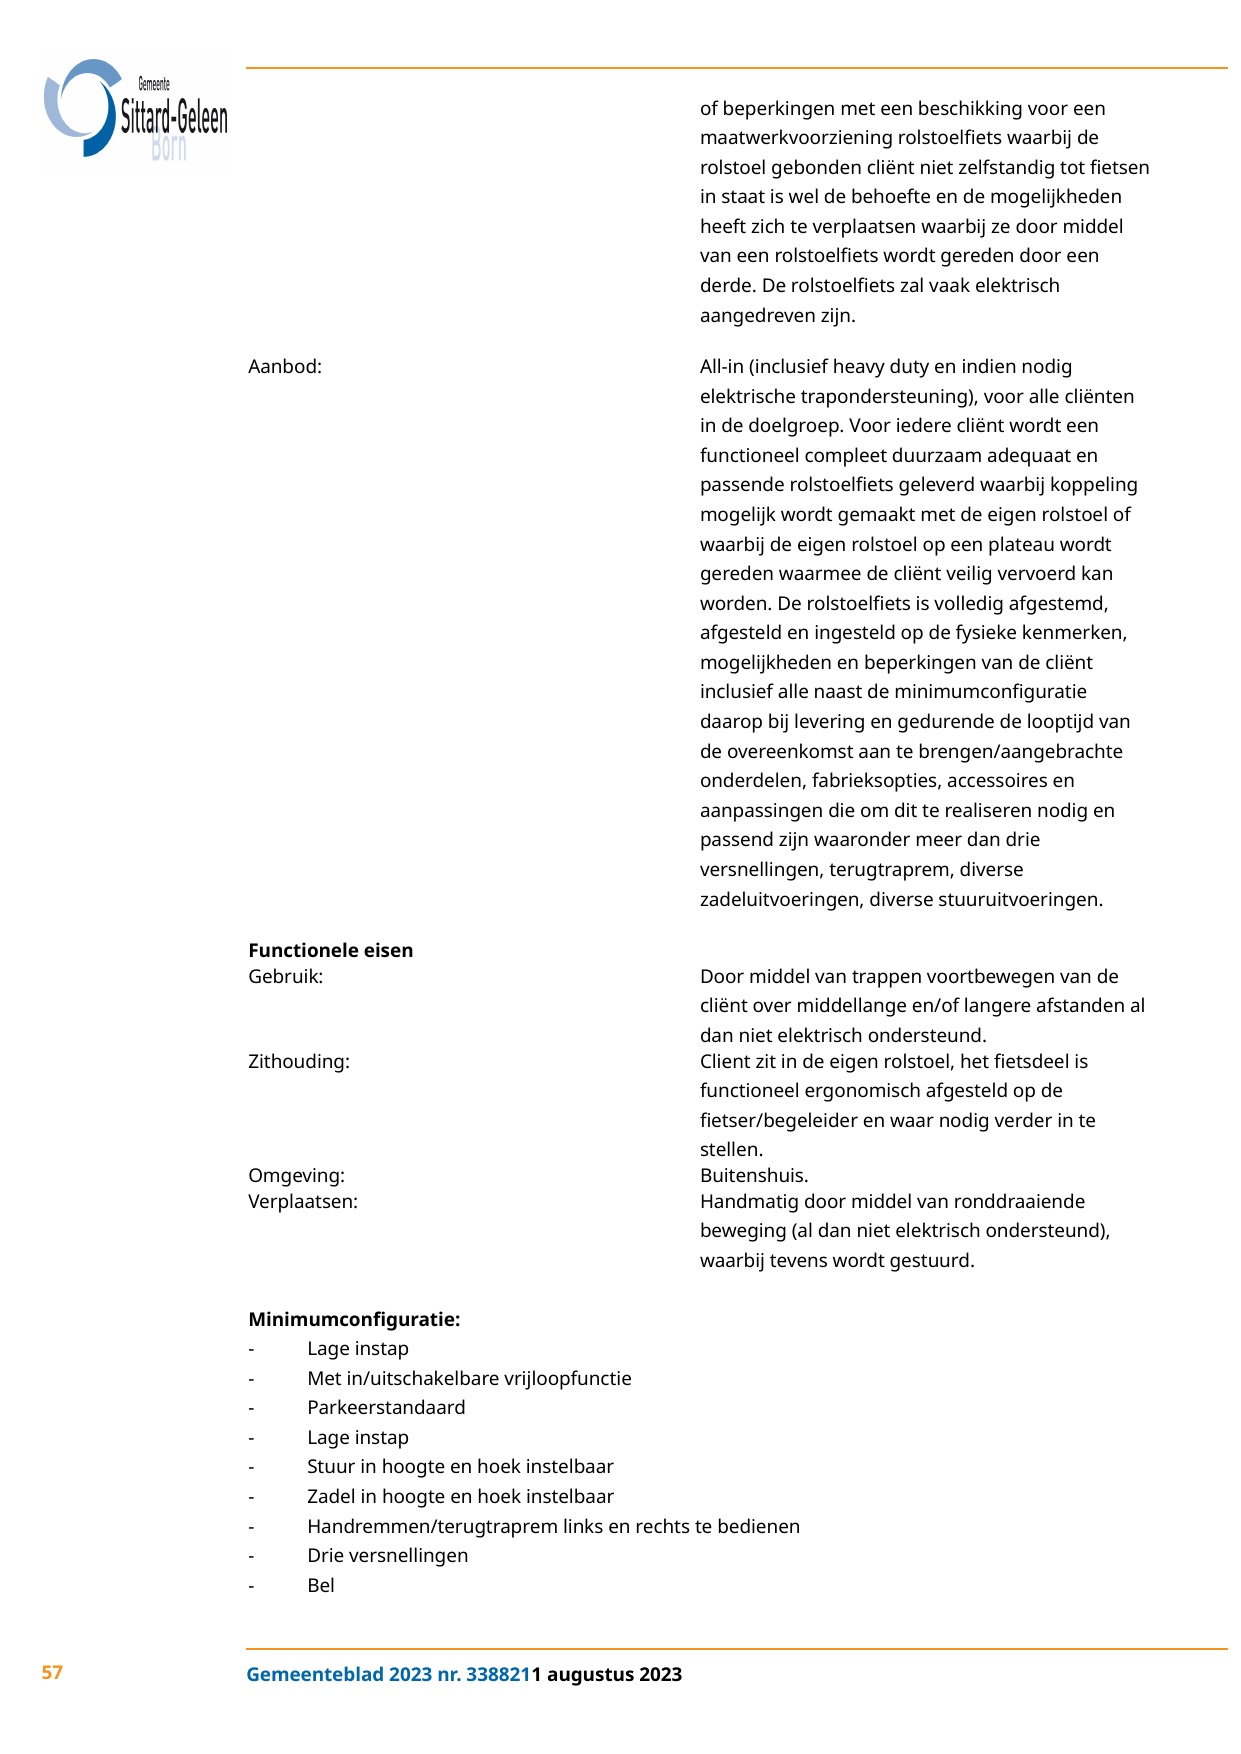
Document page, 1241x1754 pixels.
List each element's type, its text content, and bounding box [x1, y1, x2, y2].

table_cell of beperkingen met een beschikking voor een maatwerkvoorziening rolstoelfiets waarbij de rolstoel gebonden cliënt niet zelfstandig tot fietsen in staat is wel de behoefte en de mogelijkheden heeft zich te verplaatsen waarbij ze door middel van een rolstoelfiets wordt gereden door een derde. De rolstoelfiets zal vaak elektrisch aangedreven zijn. [700, 95, 1152, 328]
table_cell Client zit in de eigen rolstoel, het fietsdeel is functioneel ergonomisch afgesteld op de fietser/begeleider en waar nodig verder in te stellen. [700, 1048, 1152, 1162]
list Stuur in hoogte en hoek instelbaar [248, 1454, 1152, 1479]
table_cell [700, 328, 1152, 353]
list Met in/uitschakelbare vrijloopfunctie [248, 1365, 1152, 1391]
table_cell Door middel van trappen voortbewegen van de cliënt over middellange en/of langere afstanden al dan niet elektrisch ondersteund. [700, 963, 1152, 1048]
table_cell [248, 328, 700, 353]
table_cell Zithouding: [248, 1048, 700, 1162]
table_cell Verplaatsen: [248, 1188, 700, 1273]
table_cell Aanbod: [248, 353, 700, 912]
table_cell [248, 912, 700, 937]
table_cell Buitenshuis. [700, 1163, 1152, 1188]
list Zadel in hoogte en hoek instelbaar [248, 1483, 1152, 1509]
table_cell All-in (inclusief heavy duty en indien nodig elektrische trapondersteuning), voor alle cliënten in de doelgroep. Voor iedere cliënt wordt een functioneel compleet duurzaam adequaat en passende rolstoelfiets geleverd waarbij koppeling mogelijk wordt gemaakt met de eigen rolstoel of waarbij de eigen rolstoel op een plateau wordt gereden waarmee de cliënt veilig vervoerd kan worden. De rolstoelfiets is volledig afgestemd, afgesteld en ingesteld op de fysieke kenmerken, mogelijkheden en beperkingen van de cliënt inclusief alle naast de minimumconfiguratie daarop bij levering en gedurende de looptijd van de overeenkomst aan te brengen/aangebrachte onderdelen, fabrieksopties, accessoires en aanpassingen die om dit te realiseren nodig en passend zijn waaronder meer dan drie versnellingen, terugtraprem, diverse zadeluitvoeringen, diverse stuuruitvoeringen. [700, 353, 1152, 912]
table_cell Functionele eisen [248, 937, 700, 963]
text Minimumconfiguratie: [248, 1306, 1152, 1332]
table_cell Omgeving: [248, 1163, 700, 1188]
table_cell Gebruik: [248, 963, 700, 1048]
table_cell [700, 912, 1152, 937]
table_cell [248, 95, 700, 328]
list Drie versnellingen [248, 1542, 1152, 1568]
picture [41, 47, 231, 172]
list Bel [248, 1572, 1152, 1598]
table_cell Handmatig door middel van ronddraaiende beweging (al dan niet elektrisch ondersteund), waarbij tevens wordt gestuurd. [700, 1188, 1152, 1273]
list Parkeerstandaard [248, 1394, 1152, 1420]
list Lage instap [248, 1335, 1152, 1361]
list Lage instap [248, 1424, 1152, 1450]
table_cell [700, 937, 1152, 963]
list Handremmen/terugtraprem links en rechts te bedienen [248, 1513, 1152, 1539]
